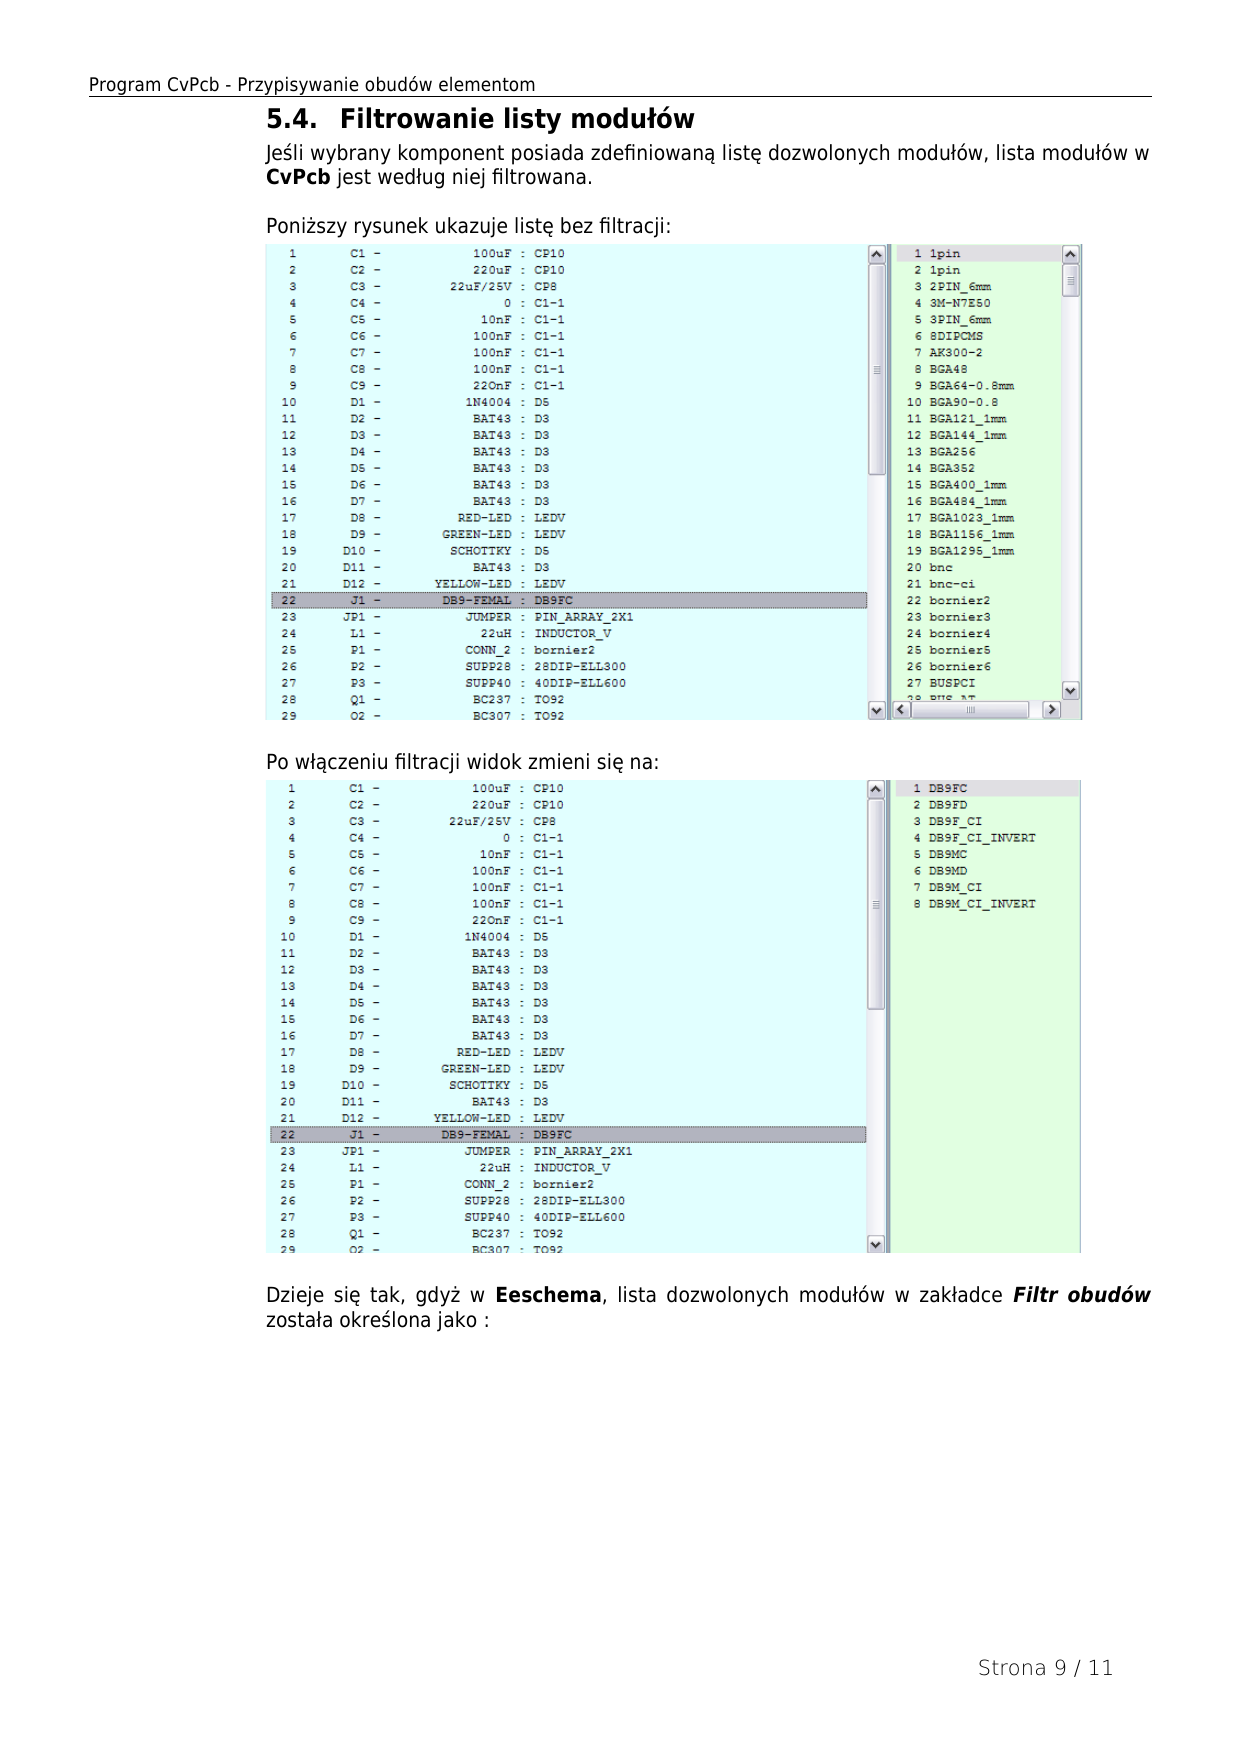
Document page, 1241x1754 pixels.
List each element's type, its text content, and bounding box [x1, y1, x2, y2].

text Poniższy rysunek ukazuje listę bez filtracji: [266, 214, 1152, 239]
text Dzieje się tak, gdyż w Eeschema, lista dozwolonych modułów w zakładce Filtr obudów została określona jako : [266, 1283, 1152, 1332]
subtitle Filtrowanie listy modułów [266, 103, 1152, 135]
text Jeśli wybrany komponent posiada zdefiniowaną listę dozwolonych modułów, lista modułów w CvPcb jest według niej filtrowana. [266, 141, 1152, 190]
text Po włączeniu filtracji widok zmieni się na: [266, 750, 1152, 774]
